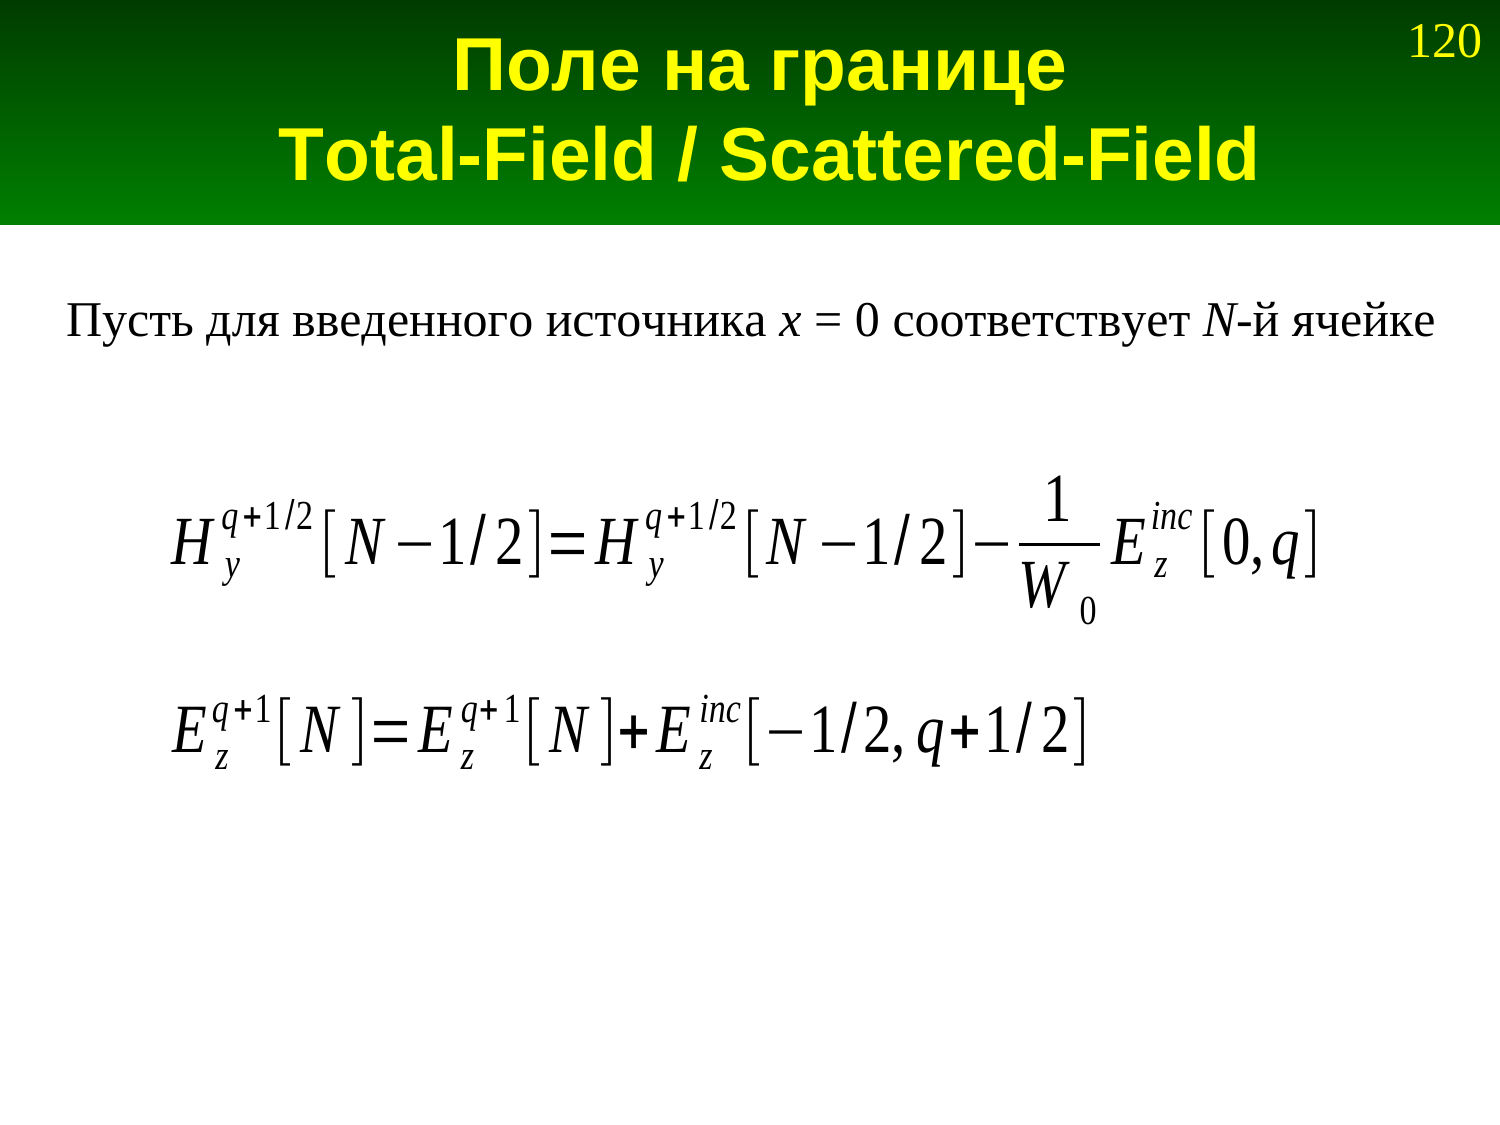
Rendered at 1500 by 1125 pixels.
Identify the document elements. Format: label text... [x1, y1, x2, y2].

chart [154, 683, 1103, 780]
text_box Пусть для введенного источника x = 0 соответствует N-й ячейке [51, 279, 1468, 355]
title Поле на границе Total-Field / Scattered-Field [100, 7, 1441, 204]
chart [153, 460, 1335, 635]
